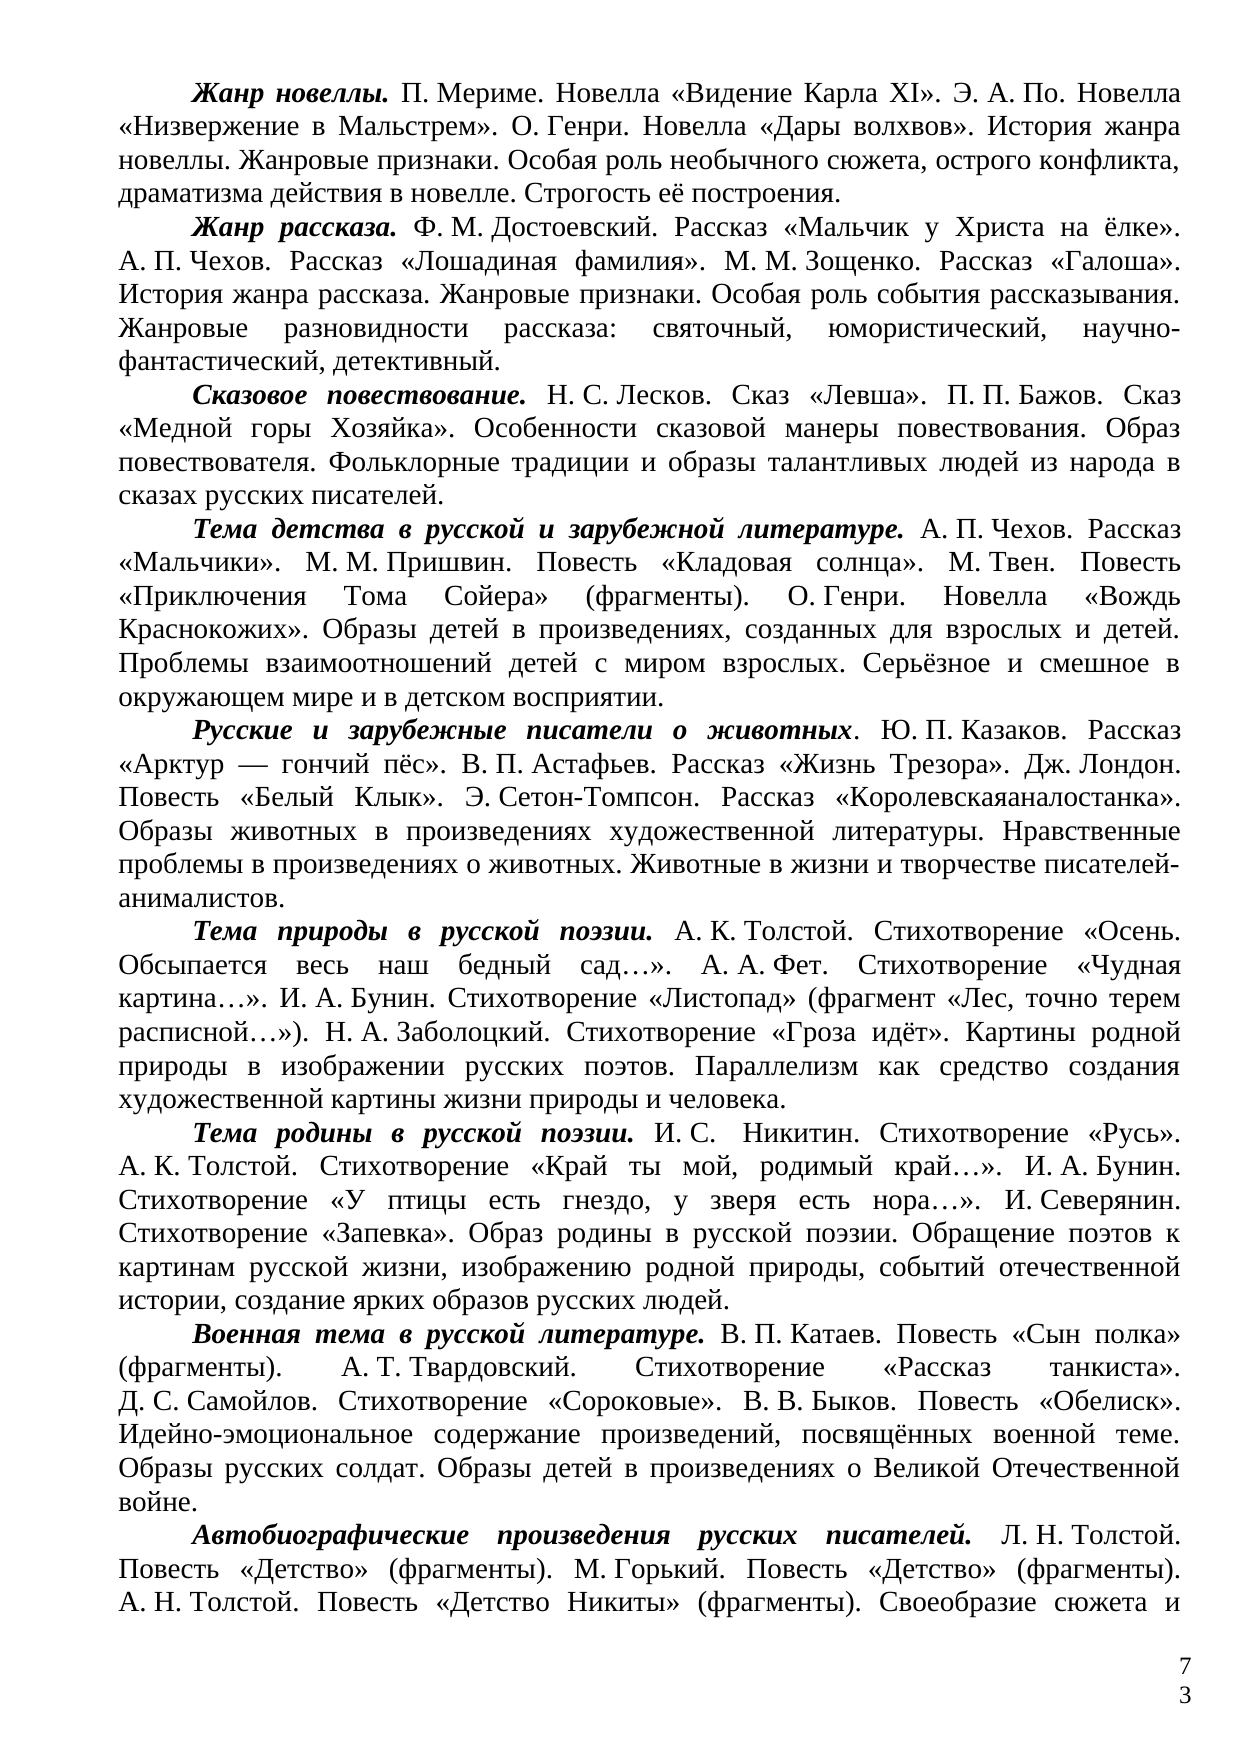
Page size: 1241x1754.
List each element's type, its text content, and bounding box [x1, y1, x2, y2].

text Тема природы в русской поэзии. А. К. Толстой. Стихотворение «Осень. Обсыпается весь наш бедный сад…». А. А. Фет. Стихотворение «Чудная картина…». И. А. Бунин. Стихотворение «Листопад» (фрагмент «Лес, точно терем расписной…»). Н. А. Заболоцкий. Стихотворение «Гроза идёт». Картины родной природы в изображении русских поэтов. Параллелизм как средство создания художественной картины жизни природы и человека. [118, 913, 1181, 1115]
text Тема родины в русской поэзии. И. С. Никитин. Стихотворение «Русь». А. К. Толстой. Стихотворение «Край ты мой, родимый край…». И. А. Бунин. Стихотворение «У птицы есть гнездо, у зверя есть нора…». И. Северянин. Стихотворение «Запевка». Образ родины в русской поэзии. Обращение поэтов к картинам русской жизни, изображению родной природы, событий отечественной истории, создание ярких образов русских людей. [118, 1115, 1181, 1316]
text Тема детства в русской и зарубежной литературе. А. П. Чехов. Рассказ «Мальчики». М. М. Пришвин. Повесть «Кладовая солнца». М. Твен. Повесть «Приключения Тома Сойера» (фрагменты). О. Генри. Новелла «Вождь Краснокожих». Образы детей в произведениях, созданных для взрослых и детей. Проблемы взаимоотношений детей с миром взрослых. Серьёзное и смешное в окружающем мире и в детском восприятии. [118, 511, 1181, 712]
text Русские и зарубежные писатели о животных. Ю. П. Казаков. Рассказ «Арктур — гончий пёс». В. П. Астафьев. Рассказ «Жизнь Трезора». Дж. Лондон. Повесть «Белый Клык». Э. Сетон-Томпсон. Рассказ «Королевскаяаналостанка». Образы животных в произведениях художественной литературы. Нравственные проблемы в произведениях о животных. Животные в жизни и творчестве писателей-анималистов. [118, 712, 1181, 913]
text Жанр новеллы. П. Мериме. Новелла «Видение Карла XI». Э. А. По. Новелла «Низвержение в Мальстрем». О. Генри. Новелла «Дары волхвов». История жанра новеллы. Жанровые признаки. Особая роль необычного сюжета, острого конфликта, драматизма действия в новелле. Строгость её построения. [118, 75, 1181, 209]
text Сказовое повествование. Н. С. Лесков. Сказ «Левша». П. П. Бажов. Сказ «Медной горы Хозяйка». Особенности сказовой манеры повествования. Образ повествователя. Фольклорные традиции и образы талантливых людей из народа в сказах русских писателей. [118, 377, 1181, 511]
text Автобиографические произведения русских писателей. Л. Н. Толстой. Повесть «Детство» (фрагменты). М. Горький. Повесть «Детство» (фрагменты). А. Н. Толстой. Повесть «Детство Никиты» (фрагменты). Своеобразие сюжета и [118, 1517, 1181, 1618]
text Военная тема в русской литературе. В. П. Катаев. Повесть «Сын полка» (фрагменты). A. Т. Твардовский. Стихотворение «Рассказ танкиста». Д. С. Самойлов. Стихотворение «Сороковые». B. В. Быков. Повесть «Обелиск». Идейно-эмоциональное содержание произведений, посвящённых военной теме. Образы русских солдат. Образы детей в произведениях о Великой Отечественной войне. [118, 1316, 1181, 1517]
text Жанр рассказа. Ф. М. Достоевский. Рассказ «Мальчик у Христа на ёлке». А. П. Чехов. Рассказ «Лошадиная фамилия». М. М. Зощенко. Рассказ «Галоша». История жанра рассказа. Жанровые признаки. Особая роль события рассказывания. Жанровые разновидности рассказа: святочный, юмористический, научно-фантастический, детективный. [118, 209, 1181, 377]
